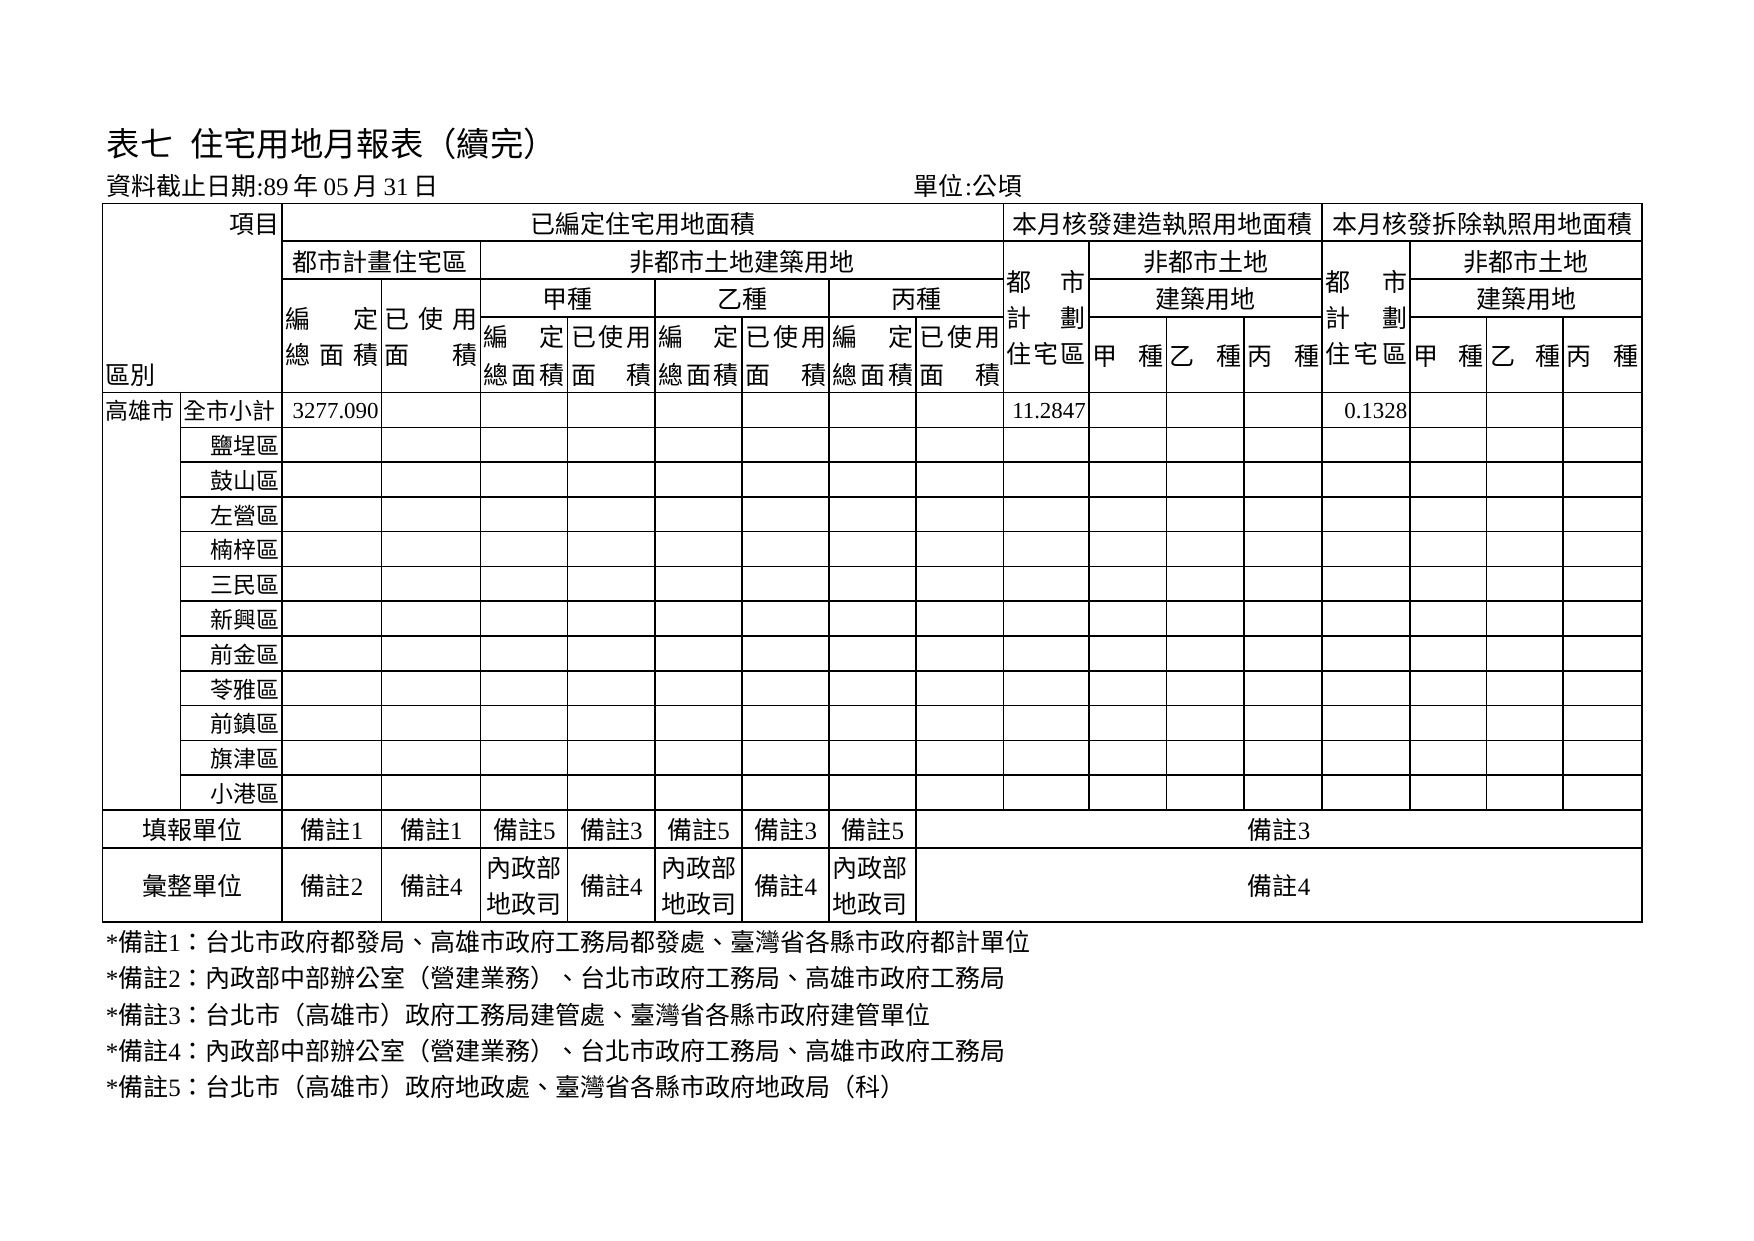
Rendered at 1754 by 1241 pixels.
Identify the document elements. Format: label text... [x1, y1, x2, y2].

table_cell 建築用地 [1090, 280, 1321, 316]
table_cell [830, 672, 915, 705]
table_cell 全市小計 [181, 393, 281, 426]
table_cell [481, 393, 567, 426]
table_cell [568, 602, 654, 635]
table_cell [743, 706, 828, 739]
table_cell 已使用 [917, 318, 1003, 354]
table_cell [743, 741, 828, 774]
table_cell 備註3 [743, 811, 828, 847]
table_cell [1245, 776, 1321, 809]
table_cell [481, 672, 567, 705]
table_cell [1245, 706, 1321, 739]
table_cell [1323, 741, 1409, 774]
table_cell [656, 602, 741, 635]
table_cell 備註5 [656, 811, 741, 847]
table_cell [1487, 706, 1562, 739]
table_cell [1167, 393, 1243, 426]
table_cell 旗津區 [181, 741, 281, 774]
table_cell [283, 602, 381, 635]
table_cell 內政部 地政司 [656, 849, 741, 921]
table_cell [1411, 637, 1486, 670]
table_cell [1487, 463, 1562, 496]
table_cell [283, 498, 381, 531]
table_cell 楠梓區 [181, 532, 281, 566]
table_cell [568, 463, 654, 496]
table_cell [1245, 393, 1321, 426]
table_cell [196, 240, 281, 278]
table_cell 乙種 [1487, 318, 1562, 392]
table_cell *備註5：台北市（高雄市）政府地政處、臺灣省各縣市政府地政局（科） [103, 1068, 1642, 1104]
table_cell [1411, 672, 1486, 705]
table_cell [1004, 637, 1088, 670]
table_cell [382, 602, 480, 635]
table_cell [1411, 602, 1486, 635]
table_cell [568, 672, 654, 705]
table_cell 非都市土地 [1411, 242, 1641, 278]
table_cell [1090, 637, 1166, 670]
table_cell [1564, 393, 1641, 426]
table_cell 面積 [568, 354, 654, 392]
table_header 已編定住宅用地面積 [283, 204, 1003, 240]
table_cell [568, 532, 654, 566]
table_cell 前金區 [181, 637, 281, 670]
table_cell [568, 776, 654, 809]
table_cell [568, 637, 654, 670]
table_cell [1487, 498, 1562, 531]
table_cell [481, 741, 567, 774]
table_cell [1564, 498, 1641, 531]
table_cell [1323, 428, 1409, 461]
table_cell [1323, 498, 1409, 531]
table_cell [1167, 498, 1243, 531]
table_cell 編定 [656, 318, 741, 354]
table_cell [830, 637, 915, 670]
table_cell [382, 741, 480, 774]
table_header 項目 [196, 204, 281, 240]
table_cell [1411, 741, 1486, 774]
table_cell [481, 706, 567, 739]
table_cell 備註4 [382, 849, 480, 921]
table_cell [382, 567, 480, 600]
table_cell [1411, 532, 1486, 566]
table_cell [743, 602, 828, 635]
table_cell [1323, 776, 1409, 809]
table_cell 已使用 面積 [382, 280, 480, 392]
table_cell [1090, 672, 1166, 705]
table_header 本月核發拆除執照用地面積 [1323, 204, 1641, 240]
table_cell [656, 776, 741, 809]
table_cell [656, 532, 741, 566]
table_cell [743, 532, 828, 566]
table_cell [1411, 776, 1486, 809]
table_cell [743, 672, 828, 705]
table_cell [743, 498, 828, 531]
table_cell [743, 776, 828, 809]
table_cell [1564, 428, 1641, 461]
table_cell 都市計畫住宅區 [283, 242, 480, 278]
table_cell [1245, 498, 1321, 531]
table_cell [1564, 567, 1641, 600]
table_cell [103, 278, 196, 316]
table_cell 小港區 [181, 776, 281, 809]
table_cell [1167, 602, 1243, 635]
table_cell [1167, 567, 1243, 600]
table_cell [1090, 463, 1166, 496]
table_cell 面積 [743, 354, 828, 392]
table_cell [743, 428, 828, 461]
table_cell 0.1328 [1323, 393, 1409, 426]
table_cell [481, 602, 567, 635]
table_cell 乙種 [656, 280, 828, 316]
table_cell [1564, 741, 1641, 774]
table_cell 丙種 [1245, 318, 1321, 392]
table_cell [196, 278, 281, 316]
table_cell [830, 776, 915, 809]
table_cell 前鎮區 [181, 706, 281, 739]
table_cell [830, 532, 915, 566]
table_cell 甲種 [1411, 318, 1486, 392]
table_cell [1245, 463, 1321, 496]
table_cell [1487, 428, 1562, 461]
table_cell 三民區 [181, 567, 281, 600]
table_cell [283, 776, 381, 809]
table_cell [481, 776, 567, 809]
table_cell [743, 637, 828, 670]
table_cell *備註3：台北市（高雄市）政府工務局建管處、臺灣省各縣市政府建管單位 [103, 995, 1642, 1031]
table_cell [1004, 741, 1088, 774]
table_cell [917, 567, 1003, 600]
table_cell 內政部 地政司 [830, 849, 915, 921]
table_cell [283, 672, 381, 705]
table_cell [1323, 567, 1409, 600]
table_cell [1487, 776, 1562, 809]
table_cell [481, 637, 567, 670]
table_cell [1167, 672, 1243, 705]
table_cell [1487, 637, 1562, 670]
table_cell [1564, 706, 1641, 739]
table_cell [1090, 532, 1166, 566]
table_cell [1167, 706, 1243, 739]
table_cell [1245, 672, 1321, 705]
table_cell [1564, 776, 1641, 809]
table_cell [1487, 602, 1562, 635]
table_cell [1411, 498, 1486, 531]
table_cell [1323, 532, 1409, 566]
table_cell [1487, 393, 1562, 426]
table_cell *備註4：內政部中部辦公室（營建業務）、台北市政府工務局、高雄市政府工務局 [103, 1031, 1642, 1068]
table_cell 非都市土地建築用地 [481, 242, 1003, 278]
table_cell [1004, 532, 1088, 566]
table_cell [1090, 428, 1166, 461]
table_cell 丙種 [830, 280, 1003, 316]
table_cell [1411, 567, 1486, 600]
table_cell [1245, 602, 1321, 635]
table_cell 總面積 [481, 354, 567, 392]
table_cell [1004, 498, 1088, 531]
table_cell [1004, 567, 1088, 600]
table_cell 丙種 [1564, 318, 1641, 392]
table_cell [568, 706, 654, 739]
table_cell [1167, 428, 1243, 461]
table_cell [1245, 428, 1321, 461]
table_cell [1564, 672, 1641, 705]
table_cell [1487, 532, 1562, 566]
table_cell 甲種 [481, 280, 654, 316]
table_cell [1167, 741, 1243, 774]
table_cell 都市 計劃 住宅區 [1323, 242, 1409, 392]
table_cell 區別 [103, 354, 196, 392]
table_cell [743, 567, 828, 600]
table_cell [830, 463, 915, 496]
table_cell [917, 428, 1003, 461]
table_cell [283, 532, 381, 566]
table_cell [743, 463, 828, 496]
table_cell [1090, 706, 1166, 739]
table_cell 備註1 [283, 811, 381, 847]
table_cell 內政部 地政司 [481, 849, 567, 921]
table_cell 編定 [481, 318, 567, 354]
table_cell [917, 672, 1003, 705]
table_cell [830, 741, 915, 774]
table_cell [568, 567, 654, 600]
table_cell *備註1：台北市政府都發局、高雄市政府工務局都發處、臺灣省各縣市政府都計單位 [103, 923, 1642, 959]
table_cell [1323, 706, 1409, 739]
table_cell 填報單位 [103, 811, 281, 847]
table_cell [830, 393, 915, 426]
table_cell [656, 567, 741, 600]
table_cell [917, 637, 1003, 670]
table_cell [481, 532, 567, 566]
table_cell [283, 463, 381, 496]
table_cell [656, 672, 741, 705]
table_cell 備註3 [568, 811, 654, 847]
table_cell [1245, 741, 1321, 774]
table_cell 高雄市 [103, 393, 180, 809]
table_cell [1004, 672, 1088, 705]
text 表七 住宅用地月報表（續完） [106, 118, 1648, 166]
table_cell [283, 567, 381, 600]
table_cell [917, 741, 1003, 774]
table_cell [830, 602, 915, 635]
table_cell [103, 316, 196, 354]
table_cell 備註4 [743, 849, 828, 921]
table_cell [1245, 567, 1321, 600]
table_cell [1411, 393, 1486, 426]
table_cell [382, 428, 480, 461]
table_cell [382, 532, 480, 566]
table_cell [1167, 776, 1243, 809]
table_cell 備註3 [917, 811, 1641, 847]
table_cell [1411, 706, 1486, 739]
table_cell [656, 428, 741, 461]
table_cell 甲種 [1090, 318, 1166, 392]
table_cell 備註5 [830, 811, 915, 847]
table_cell [568, 428, 654, 461]
table_cell [1004, 776, 1088, 809]
table_cell [1090, 741, 1166, 774]
table_cell 面積 [917, 354, 1003, 392]
table_cell 編定 總面積 [283, 280, 381, 392]
table_cell [382, 498, 480, 531]
table_cell 已使用 [743, 318, 828, 354]
table_cell [656, 498, 741, 531]
table_cell [568, 498, 654, 531]
table_cell [1167, 637, 1243, 670]
table_cell [830, 428, 915, 461]
table_cell 鼓山區 [181, 463, 281, 496]
table_cell 3277.090 [283, 393, 381, 426]
table_cell 備註1 [382, 811, 480, 847]
table_cell [568, 393, 654, 426]
table_cell [1564, 532, 1641, 566]
table_cell 11.2847 [1004, 393, 1088, 426]
table_cell [743, 393, 828, 426]
table_cell 都市 計劃 住宅區 [1004, 242, 1088, 392]
table_cell [1090, 567, 1166, 600]
table_cell [382, 672, 480, 705]
table_cell 備註4 [917, 849, 1641, 921]
table_header 本月核發建造執照用地面積 [1004, 204, 1321, 240]
table_cell [917, 498, 1003, 531]
table_cell [481, 463, 567, 496]
table_cell 鹽埕區 [181, 428, 281, 461]
table_cell [283, 428, 381, 461]
table_cell 總面積 [656, 354, 741, 392]
table_cell [1411, 463, 1486, 496]
table_cell [1411, 428, 1486, 461]
table_cell [656, 463, 741, 496]
table_cell [1090, 776, 1166, 809]
table_cell [382, 776, 480, 809]
table_cell [1245, 637, 1321, 670]
table_cell [1167, 463, 1243, 496]
table_cell [656, 393, 741, 426]
table_cell [283, 706, 381, 739]
table_cell [382, 706, 480, 739]
table_cell 已使用 [568, 318, 654, 354]
table_cell 非都市土地 [1090, 242, 1321, 278]
table_cell 備註2 [283, 849, 381, 921]
table_cell [1487, 672, 1562, 705]
table_cell *備註2：內政部中部辦公室（營建業務）、台北市政府工務局、高雄市政府工務局 [103, 959, 1642, 995]
table_cell [1487, 567, 1562, 600]
table_cell [481, 428, 567, 461]
table_cell [1323, 602, 1409, 635]
table_cell [196, 316, 281, 354]
table_cell 總面積 [830, 354, 915, 392]
table_cell [917, 706, 1003, 739]
table_cell [1564, 602, 1641, 635]
table_header [103, 204, 196, 240]
table_cell [830, 498, 915, 531]
table_cell 編定 [830, 318, 915, 354]
table_cell [656, 637, 741, 670]
table_cell [917, 393, 1003, 426]
table_cell [1004, 602, 1088, 635]
table_cell [283, 741, 381, 774]
table_cell 彙整單位 [103, 849, 281, 921]
table_cell [656, 741, 741, 774]
table_cell [1090, 393, 1166, 426]
table_cell [382, 637, 480, 670]
table_cell [568, 741, 654, 774]
table_cell [1090, 602, 1166, 635]
table_cell [1487, 741, 1562, 774]
table_cell [830, 567, 915, 600]
table_cell [1004, 463, 1088, 496]
table_cell [830, 706, 915, 739]
table_cell [382, 393, 480, 426]
table_cell [283, 637, 381, 670]
table_cell [917, 776, 1003, 809]
table_cell [481, 498, 567, 531]
table_cell [196, 354, 281, 392]
table_cell 左營區 [181, 498, 281, 531]
table_cell [1323, 672, 1409, 705]
table_cell [1090, 498, 1166, 531]
table_cell [1004, 706, 1088, 739]
table_cell [1245, 532, 1321, 566]
text 資料截止日期:89年05月31日 單位:公頃 [106, 166, 1648, 203]
table_cell [656, 706, 741, 739]
table_cell [382, 463, 480, 496]
table_cell [481, 567, 567, 600]
table_cell 建築用地 [1411, 280, 1641, 316]
table_cell [917, 463, 1003, 496]
table_cell [1564, 637, 1641, 670]
table_cell [103, 240, 196, 278]
table_cell [917, 532, 1003, 566]
table_cell [1004, 428, 1088, 461]
table_cell 備註5 [481, 811, 567, 847]
table_cell [917, 602, 1003, 635]
table_cell [1323, 463, 1409, 496]
table_cell 新興區 [181, 602, 281, 635]
table_cell [1167, 532, 1243, 566]
table_cell [1564, 463, 1641, 496]
table_cell 苓雅區 [181, 672, 281, 705]
table_cell 備註4 [568, 849, 654, 921]
table_cell [1323, 637, 1409, 670]
table_cell 乙種 [1167, 318, 1243, 392]
